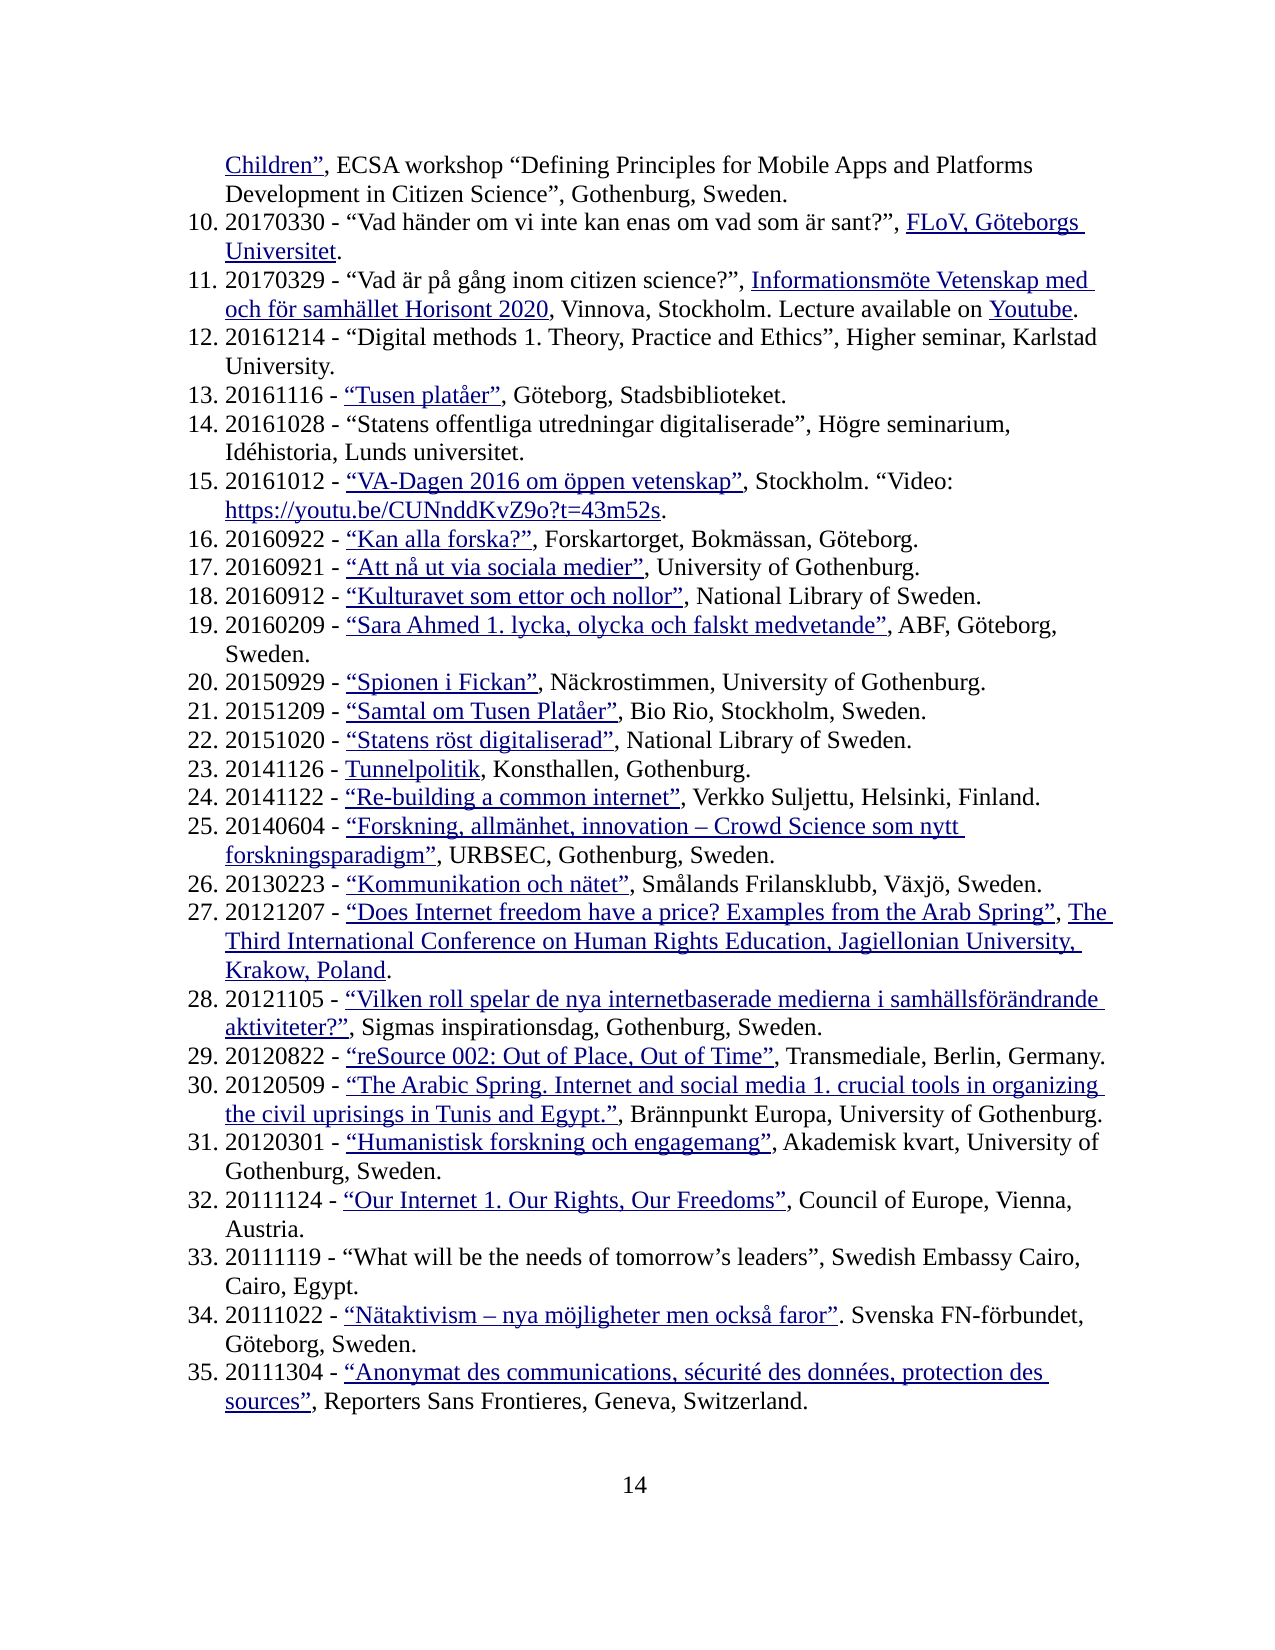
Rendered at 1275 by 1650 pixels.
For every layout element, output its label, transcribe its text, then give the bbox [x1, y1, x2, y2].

list 20160209 - “Sara Ahmed 1. lycka, olycka och falskt medvetande”, ABF, Göteborg, Sweden. [187, 610, 1125, 667]
list 20170329 - “Vad är på gång inom citizen science?”, Informationsmöte Vetenskap med och för samhället Horisont 2020, Vinnova, Stockholm. Lecture available on Youtube. [187, 265, 1125, 322]
list 20160912 - “Kulturavet som ettor och nollor”, National Library of Sweden. [187, 581, 1125, 610]
list 20160922 - “Kan alla forska?”, Forskartorget, Bokmässan, Göteborg. [187, 524, 1125, 552]
list 20170330 - “Vad händer om vi inte kan enas om vad som är sant?”, FLoV, Göteborgs Universitet. [187, 207, 1125, 265]
list 20160921 - “Att nå ut via sociala medier”, University of Gothenburg. [187, 552, 1125, 581]
list 20120509 - “The Arabic Spring. Internet and social media 1. crucial tools in organizing the civil uprisings in Tunis and Egypt.”, Brännpunkt Europa, University of Gothenburg. [187, 1070, 1125, 1127]
list 20111304 - “Anonymat des communications, sécurité des données, protection des sources”, Reporters Sans Frontieres, Geneva, Switzerland. [187, 1357, 1125, 1415]
list 20151020 - “Statens röst digitaliserad”, National Library of Sweden. [187, 725, 1125, 754]
list 20120301 - “Humanistisk forskning och engagemang”, Akademisk kvart, University of Gothenburg, Sweden. [187, 1127, 1125, 1185]
list 20111119 - “What will be the needs of tomorrow’s leaders”, Swedish Embassy Cairo, Cairo, Egypt. [187, 1242, 1125, 1300]
list 20150929 - “Spionen i Fickan”, Näckrostimmen, University of Gothenburg. [187, 667, 1125, 696]
list 20121105 - “Vilken roll spelar de nya internetbaserade medierna i samhällsförändrande aktiviteter?”, Sigmas inspirationsdag, Gothenburg, Sweden. [187, 984, 1125, 1041]
list 20141126 - Tunnelpolitik, Konsthallen, Gothenburg. [187, 754, 1125, 782]
list 20151209 - “Samtal om Tusen Platåer”, Bio Rio, Stockholm, Sweden. [187, 696, 1125, 725]
list 20161116 - “Tusen platåer”, Göteborg, Stadsbiblioteket. [187, 380, 1125, 409]
list 20130223 - “Kommunikation och nätet”, Smålands Frilansklubb, Växjö, Sweden. [187, 869, 1125, 897]
list 20161028 - “Statens offentliga utredningar digitaliserade”, Högre seminarium, Idéhistoria, Lunds universitet. [187, 409, 1125, 466]
list 20121207 - “Does Internet freedom have a price? Examples from the Arab Spring”, The Third International Conference on Human Rights Education, Jagiellonian University, Krakow, Poland. [187, 897, 1125, 984]
list 20120822 - “reSource 002: Out of Place, Out of Time”, Transmediale, Berlin, Germany. [187, 1041, 1125, 1070]
list 20140604 - “Forskning, allmänhet, innovation – Crowd Science som nytt forskningsparadigm”, URBSEC, Gothenburg, Sweden. [187, 811, 1125, 869]
list 20141122 - “Re-building a common internet”, Verkko Suljettu, Helsinki, Finland. [187, 782, 1125, 811]
list 20111124 - “Our Internet 1. Our Rights, Our Freedoms”, Council of Europe, Vienna, Austria. [187, 1185, 1125, 1242]
list 20161012 - “VA-Dagen 2016 om öppen vetenskap”, Stockholm. “Video: https://youtu.be/CUNnddKvZ9o?t=43m52s. [187, 466, 1125, 524]
list Children”, ECSA workshop “Defining Principles for Mobile Apps and Platforms Development in Citizen Science”, Gothenburg, Sweden. [187, 150, 1125, 207]
list 20111022 - “Nätaktivism – nya möjligheter men också faror”. Svenska FN-förbundet, Göteborg, Sweden. [187, 1300, 1125, 1357]
list 20161214 - “Digital methods 1. Theory, Practice and Ethics”, Higher seminar, Karlstad University. [187, 322, 1125, 380]
